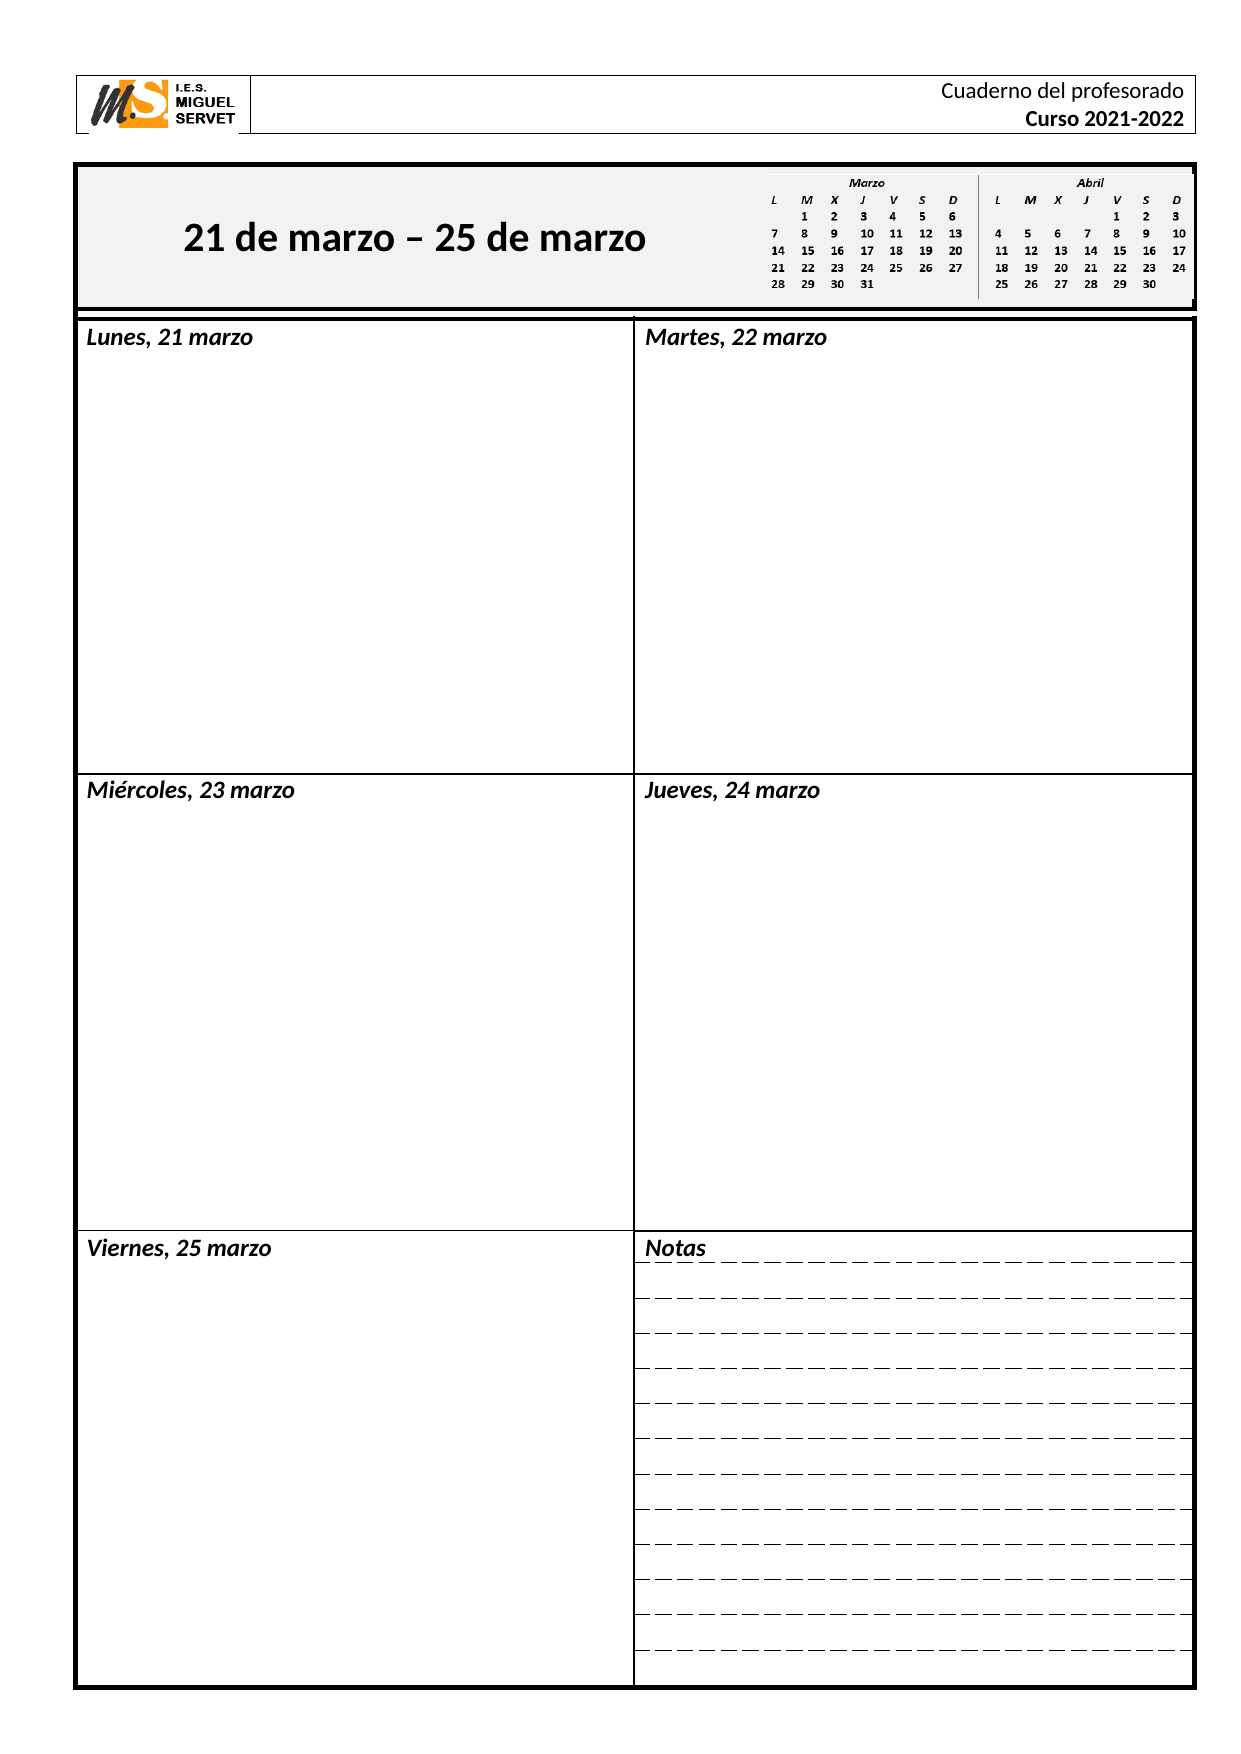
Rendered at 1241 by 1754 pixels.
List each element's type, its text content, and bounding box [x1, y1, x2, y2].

table_cell Lunes, 21 marzo [78, 321, 633, 773]
table_cell Notas [635, 1232, 1192, 1262]
table_cell [635, 1579, 1192, 1614]
table_cell Jueves, 24 marzo [635, 775, 1192, 1229]
table_cell [635, 1298, 1192, 1333]
table_cell [78, 311, 1194, 316]
table_header [754, 167, 1192, 307]
table_cell Miércoles, 23 marzo [78, 775, 633, 1229]
table_cell Martes, 22 marzo [635, 321, 1192, 773]
table_cell [635, 1438, 1192, 1473]
table_cell [635, 1474, 1192, 1509]
table_cell [635, 1509, 1192, 1544]
table_cell Viernes, 25 marzo [78, 1231, 633, 1685]
table_cell [635, 1333, 1192, 1368]
table_cell [635, 1368, 1192, 1403]
table_cell [635, 1650, 1192, 1685]
table_header 21 de marzo – 25 de marzo [78, 167, 754, 307]
table_cell [635, 1262, 1192, 1297]
table_cell [635, 1403, 1192, 1438]
table_cell [635, 1544, 1192, 1579]
table_cell [635, 1614, 1192, 1649]
